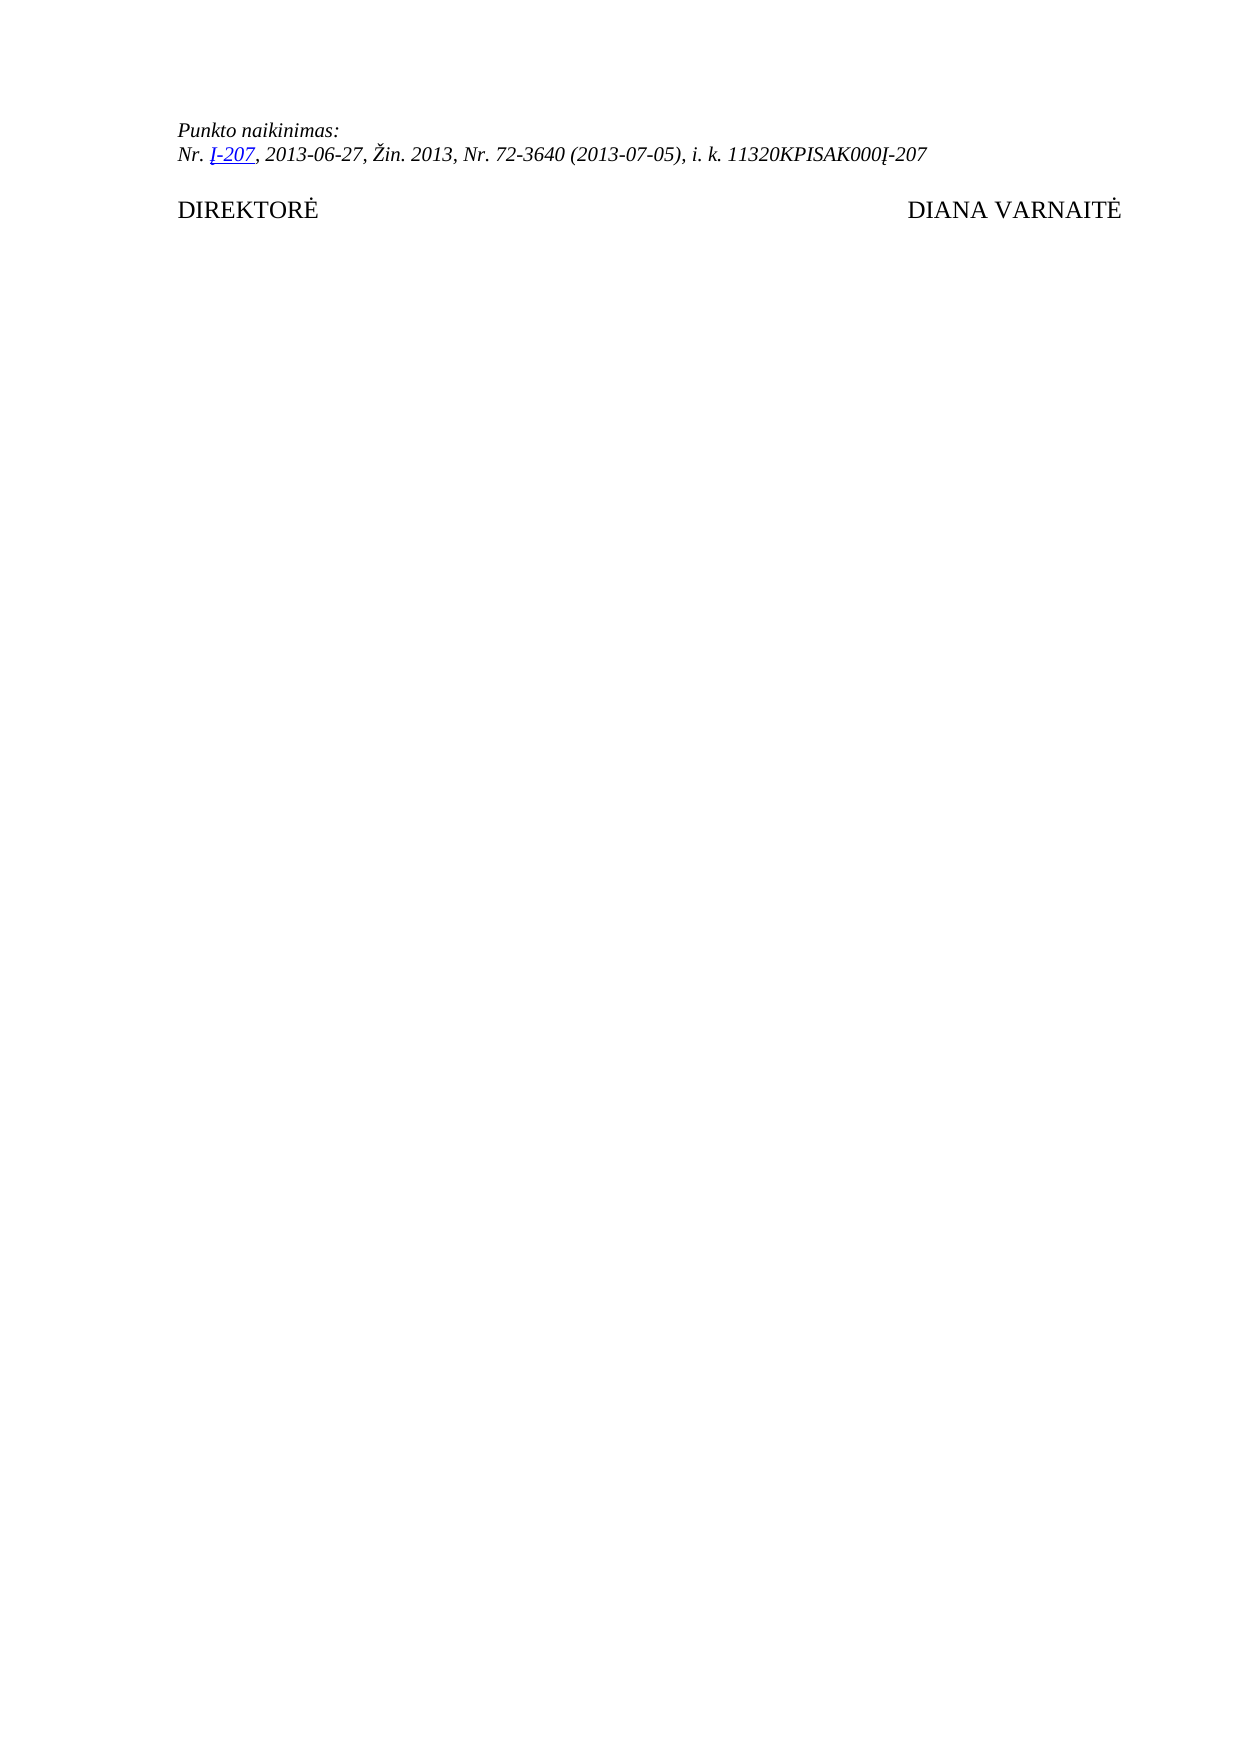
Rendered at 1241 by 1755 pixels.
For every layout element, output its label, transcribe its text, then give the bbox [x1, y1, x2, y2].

text Direktorė Diana Varnaitė [177, 195, 1122, 224]
text Punkto naikinimas: [177, 118, 1122, 142]
text Nr. Į-207, 2013-06-27, Žin. 2013, Nr. 72-3640 (2013-07-05), i. k. 11320KPISAK000Į-207 [177, 142, 1122, 166]
